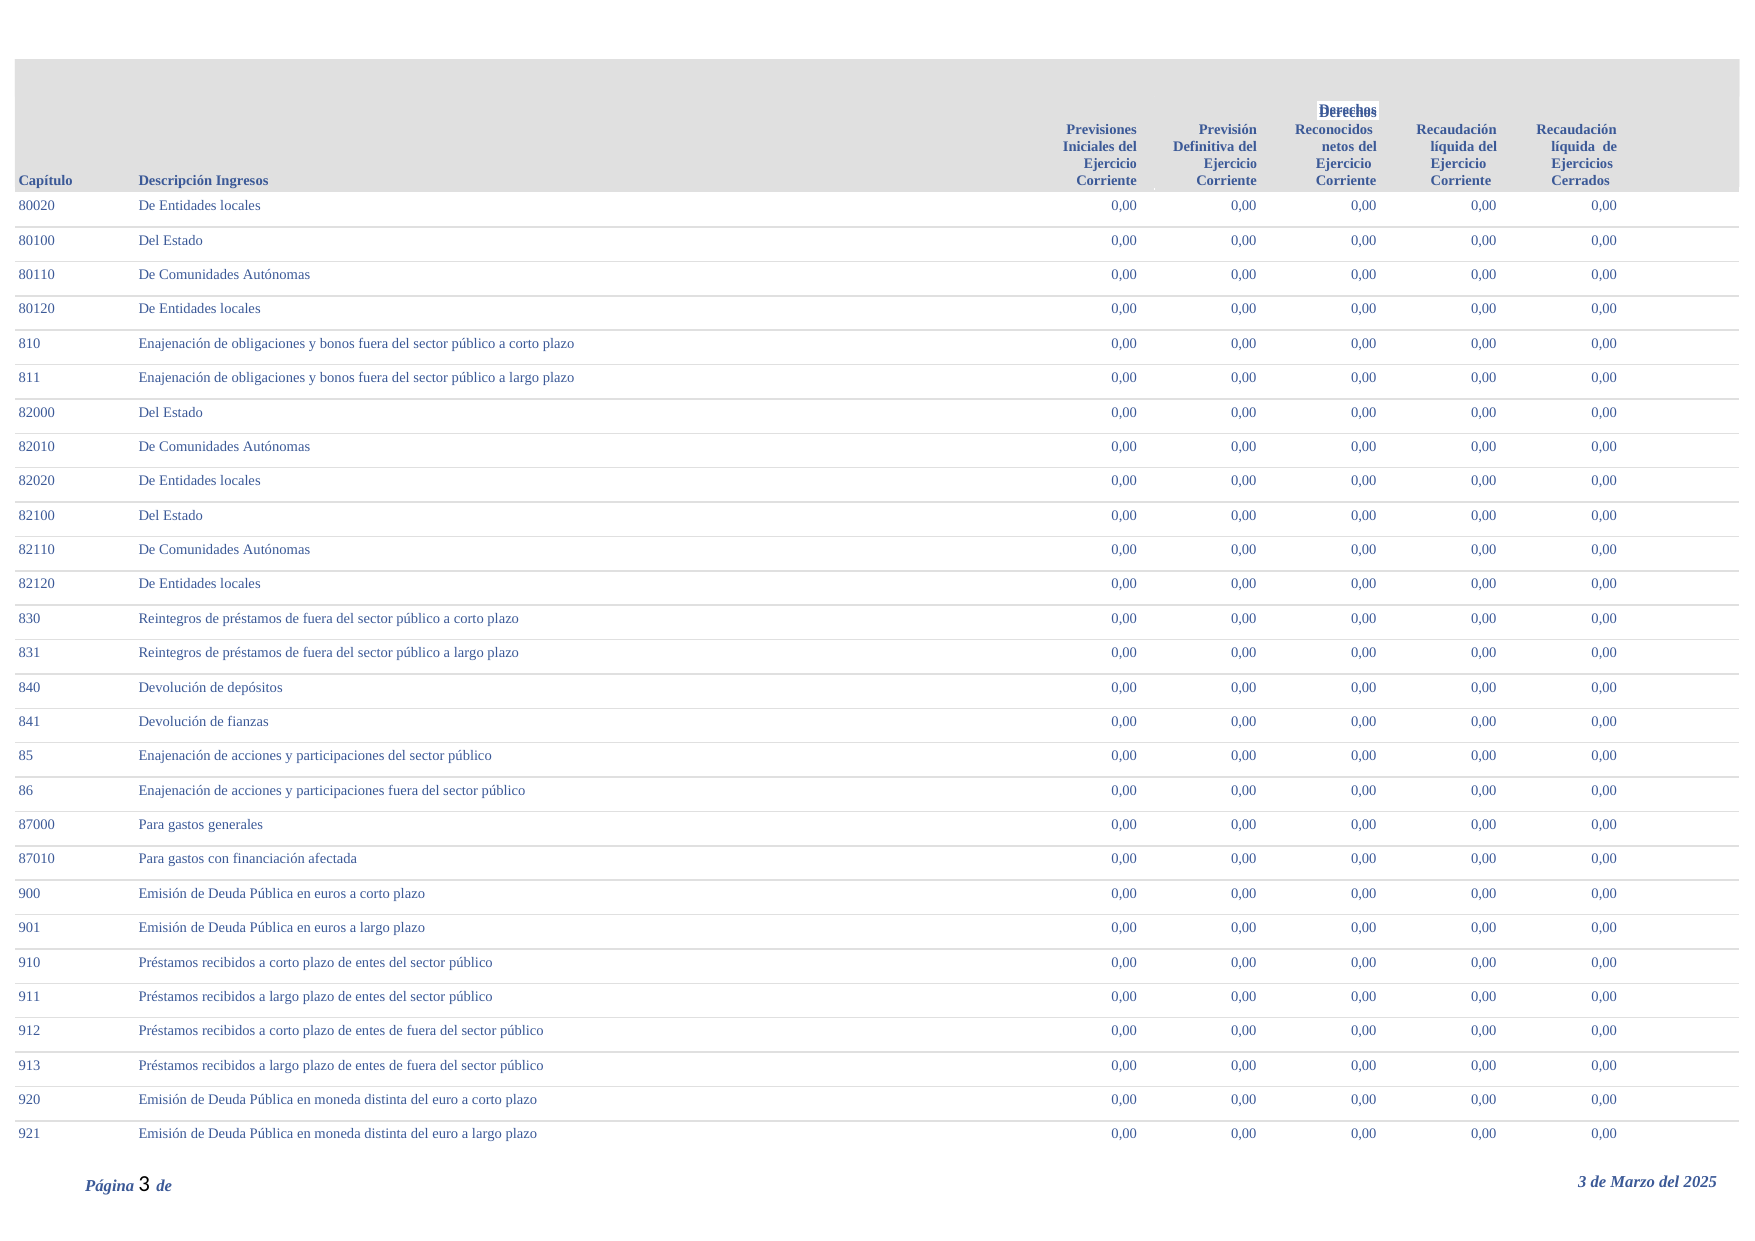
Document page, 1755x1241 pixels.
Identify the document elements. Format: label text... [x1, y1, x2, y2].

table_cell 80100 [15, 228, 105, 261]
table_cell 80120 [15, 297, 105, 329]
table_cell 0,00 [818, 1053, 1154, 1086]
table_cell 0,00 [1516, 537, 1739, 570]
table_cell 0,00 [1516, 434, 1739, 467]
table_cell Emisión de Deuda Pública en euros a corto plazo [105, 881, 818, 914]
table_cell 80020 [15, 192, 105, 226]
table_cell 0,00 [1396, 847, 1516, 879]
table_cell 0,00 [1276, 400, 1396, 432]
table_cell 0,00 [1155, 365, 1276, 398]
table_cell Enajenación de acciones y participaciones fuera del sector público [105, 778, 818, 811]
table_cell 0,00 [818, 881, 1154, 914]
table_cell 912 [15, 1018, 105, 1051]
table_cell 0,00 [1516, 984, 1739, 1017]
table_cell 0,00 [1155, 881, 1276, 914]
table_cell 0,00 [1155, 331, 1276, 364]
table_cell 0,00 [818, 365, 1154, 398]
table_cell 0,00 [1155, 192, 1276, 226]
table_cell Para gastos con financiación afectada [105, 847, 818, 879]
table_cell 0,00 [1396, 1122, 1516, 1151]
table_cell 0,00 [1396, 950, 1516, 982]
table_cell 0,00 [1396, 709, 1516, 742]
table_cell 901 [15, 915, 105, 948]
table_cell 0,00 [818, 847, 1154, 879]
table_cell 0,00 [1396, 984, 1516, 1017]
table_cell 0,00 [1276, 1053, 1396, 1086]
table_cell 0,00 [818, 743, 1154, 776]
table_cell 87000 [15, 812, 105, 845]
table_cell 0,00 [1516, 503, 1739, 536]
table_cell 830 [15, 606, 105, 639]
table_cell 0,00 [818, 537, 1154, 570]
table_cell 82000 [15, 400, 105, 432]
table_cell 0,00 [818, 331, 1154, 364]
table_cell 0,00 [1516, 192, 1739, 226]
table_cell 0,00 [1276, 192, 1396, 226]
table_cell 0,00 [1396, 503, 1516, 536]
table_cell 913 [15, 1053, 105, 1086]
table_cell 0,00 [1396, 812, 1516, 845]
table_cell Emisión de Deuda Pública en moneda distinta del euro a largo plazo [105, 1122, 818, 1151]
table_cell Préstamos recibidos a largo plazo de entes de fuera del sector público [105, 1053, 818, 1086]
table_cell 0,00 [1516, 331, 1739, 364]
table_cell 810 [15, 331, 105, 364]
table_cell 0,00 [1276, 984, 1396, 1017]
table_cell 0,00 [1276, 297, 1396, 329]
table_cell 82020 [15, 468, 105, 501]
table_cell 0,00 [1516, 365, 1739, 398]
table_cell 0,00 [1276, 1018, 1396, 1051]
table_cell Devolución de fianzas [105, 709, 818, 742]
table_cell 0,00 [1276, 262, 1396, 295]
table_cell 0,00 [1155, 778, 1276, 811]
table_cell 0,00 [1276, 606, 1396, 639]
table_cell 0,00 [818, 812, 1154, 845]
table_cell 0,00 [818, 640, 1154, 673]
table_cell 0,00 [1396, 228, 1516, 261]
table_cell 0,00 [1155, 468, 1276, 501]
table_cell 0,00 [1396, 915, 1516, 948]
table_cell 0,00 [818, 297, 1154, 329]
table_cell 0,00 [1155, 537, 1276, 570]
table_cell 0,00 [1155, 675, 1276, 707]
table_cell 0,00 [1155, 847, 1276, 879]
table_cell 0,00 [818, 572, 1154, 604]
table_cell 0,00 [1396, 468, 1516, 501]
table_cell 921 [15, 1122, 105, 1151]
table_cell 910 [15, 950, 105, 982]
table_cell 0,00 [818, 915, 1154, 948]
table_cell 0,00 [1155, 1053, 1276, 1086]
table_cell 0,00 [818, 400, 1154, 432]
table_cell De Entidades locales [105, 468, 818, 501]
table_cell 0,00 [1516, 400, 1739, 432]
table_cell 841 [15, 709, 105, 742]
table_cell 0,00 [1396, 1018, 1516, 1051]
table_cell 0,00 [818, 606, 1154, 639]
table_cell 0,00 [1155, 743, 1276, 776]
table_cell 0,00 [818, 709, 1154, 742]
table_cell 0,00 [1396, 572, 1516, 604]
table_cell Enajenación de acciones y participaciones del sector público [105, 743, 818, 776]
table_cell 0,00 [1155, 400, 1276, 432]
table_cell Reintegros de préstamos de fuera del sector público a largo plazo [105, 640, 818, 673]
table_cell Reintegros de préstamos de fuera del sector público a corto plazo [105, 606, 818, 639]
table_cell 0,00 [818, 675, 1154, 707]
table_cell 82120 [15, 572, 105, 604]
table_cell 0,00 [1155, 606, 1276, 639]
table_cell 0,00 [1155, 262, 1276, 295]
table_cell De Comunidades Autónomas [105, 537, 818, 570]
table_cell De Entidades locales [105, 297, 818, 329]
table_cell Del Estado [105, 228, 818, 261]
table_cell 0,00 [1155, 1122, 1276, 1151]
table_cell 0,00 [1516, 1087, 1739, 1120]
table_cell 0,00 [1276, 331, 1396, 364]
table_cell 0,00 [818, 468, 1154, 501]
table_cell 0,00 [1276, 847, 1396, 879]
table_cell 0,00 [1516, 1053, 1739, 1086]
table_cell 0,00 [818, 1018, 1154, 1051]
table_cell 831 [15, 640, 105, 673]
table_cell 0,00 [1396, 297, 1516, 329]
table_cell 0,00 [1396, 434, 1516, 467]
table_cell 0,00 [818, 434, 1154, 467]
table_cell 0,00 [1396, 262, 1516, 295]
table_cell 0,00 [1155, 915, 1276, 948]
table_cell 0,00 [818, 262, 1154, 295]
table_cell 0,00 [818, 1087, 1154, 1120]
table_cell 0,00 [1155, 503, 1276, 536]
table_cell 0,00 [1516, 675, 1739, 707]
table_cell 0,00 [1276, 881, 1396, 914]
table_cell Emisión de Deuda Pública en euros a largo plazo [105, 915, 818, 948]
table_cell Del Estado [105, 400, 818, 432]
table_cell 87010 [15, 847, 105, 879]
table_cell 0,00 [1276, 743, 1396, 776]
table_cell De Comunidades Autónomas [105, 434, 818, 467]
table_cell 0,00 [1396, 365, 1516, 398]
table_cell 0,00 [1516, 228, 1739, 261]
table_cell 0,00 [1155, 984, 1276, 1017]
table_cell 911 [15, 984, 105, 1017]
table_cell 0,00 [1396, 537, 1516, 570]
table_cell 0,00 [818, 1122, 1154, 1151]
table_cell 0,00 [1516, 881, 1739, 914]
table_cell 0,00 [1276, 365, 1396, 398]
table_cell 0,00 [1516, 743, 1739, 776]
table_cell 0,00 [1155, 950, 1276, 982]
table_cell 80110 [15, 262, 105, 295]
table_cell 0,00 [1516, 297, 1739, 329]
table_cell 0,00 [1396, 192, 1516, 226]
table_cell 0,00 [818, 778, 1154, 811]
table_cell 0,00 [1155, 640, 1276, 673]
table_cell 0,00 [1516, 640, 1739, 673]
table_cell 0,00 [1396, 1053, 1516, 1086]
table_cell 0,00 [1516, 1018, 1739, 1051]
table_cell 82010 [15, 434, 105, 467]
table_cell 0,00 [1276, 503, 1396, 536]
table_cell 0,00 [1516, 572, 1739, 604]
table_cell 82110 [15, 537, 105, 570]
table_cell 0,00 [1155, 434, 1276, 467]
table_cell 0,00 [1276, 709, 1396, 742]
table_cell 0,00 [1276, 915, 1396, 948]
table_cell 0,00 [1396, 675, 1516, 707]
table_cell 0,00 [1276, 572, 1396, 604]
table_cell Emisión de Deuda Pública en moneda distinta del euro a corto plazo [105, 1087, 818, 1120]
table_cell 0,00 [1396, 331, 1516, 364]
table_cell 0,00 [818, 984, 1154, 1017]
table_cell 0,00 [1396, 400, 1516, 432]
table_cell 0,00 [1155, 1087, 1276, 1120]
table_cell 0,00 [818, 950, 1154, 982]
table_cell 0,00 [1516, 709, 1739, 742]
table_cell 0,00 [1276, 675, 1396, 707]
table_cell 0,00 [1396, 1087, 1516, 1120]
table_cell Del Estado [105, 503, 818, 536]
table_cell 0,00 [818, 192, 1154, 226]
table_cell 0,00 [1396, 606, 1516, 639]
table_cell Enajenación de obligaciones y bonos fuera del sector público a largo plazo [105, 365, 818, 398]
table_cell 85 [15, 743, 105, 776]
table_cell 0,00 [1276, 228, 1396, 261]
table_cell 0,00 [1516, 847, 1739, 879]
table_cell 0,00 [1276, 434, 1396, 467]
table_cell 0,00 [1155, 297, 1276, 329]
table_cell 0,00 [1516, 1122, 1739, 1151]
table_cell 0,00 [1396, 743, 1516, 776]
table_cell 0,00 [1276, 950, 1396, 982]
table_cell 0,00 [1516, 950, 1739, 982]
table_cell De Entidades locales [105, 572, 818, 604]
table_cell Para gastos generales [105, 812, 818, 845]
table_cell 0,00 [818, 228, 1154, 261]
table_cell 811 [15, 365, 105, 398]
table_cell Préstamos recibidos a corto plazo de entes del sector público [105, 950, 818, 982]
table_cell 0,00 [1155, 1018, 1276, 1051]
table_cell 840 [15, 675, 105, 707]
table_cell 0,00 [1276, 812, 1396, 845]
table_cell 920 [15, 1087, 105, 1120]
table_cell 0,00 [1155, 572, 1276, 604]
table_cell 0,00 [1516, 468, 1739, 501]
table_cell 0,00 [1276, 468, 1396, 501]
table_cell Préstamos recibidos a corto plazo de entes de fuera del sector público [105, 1018, 818, 1051]
table_cell De Comunidades Autónomas [105, 262, 818, 295]
table_cell 0,00 [1155, 228, 1276, 261]
table_cell 0,00 [1516, 778, 1739, 811]
table_cell 0,00 [1276, 1087, 1396, 1120]
table_cell 0,00 [1516, 915, 1739, 948]
table_cell De Entidades locales [105, 192, 818, 226]
table_cell 0,00 [1396, 881, 1516, 914]
table_cell 0,00 [1155, 709, 1276, 742]
table_cell 0,00 [1276, 778, 1396, 811]
table_cell 0,00 [1155, 812, 1276, 845]
table_cell 0,00 [1276, 640, 1396, 673]
table_cell 0,00 [1396, 778, 1516, 811]
table_cell 86 [15, 778, 105, 811]
table_cell Préstamos recibidos a largo plazo de entes del sector público [105, 984, 818, 1017]
table_cell 0,00 [1276, 537, 1396, 570]
table_cell Devolución de depósitos [105, 675, 818, 707]
table_cell 0,00 [818, 503, 1154, 536]
table_cell 0,00 [1516, 262, 1739, 295]
table_cell 900 [15, 881, 105, 914]
table_cell 0,00 [1516, 812, 1739, 845]
table_cell 0,00 [1516, 606, 1739, 639]
table_cell 0,00 [1396, 640, 1516, 673]
table_cell 0,00 [1276, 1122, 1396, 1151]
table_cell Enajenación de obligaciones y bonos fuera del sector público a corto plazo [105, 331, 818, 364]
table_cell 82100 [15, 503, 105, 536]
